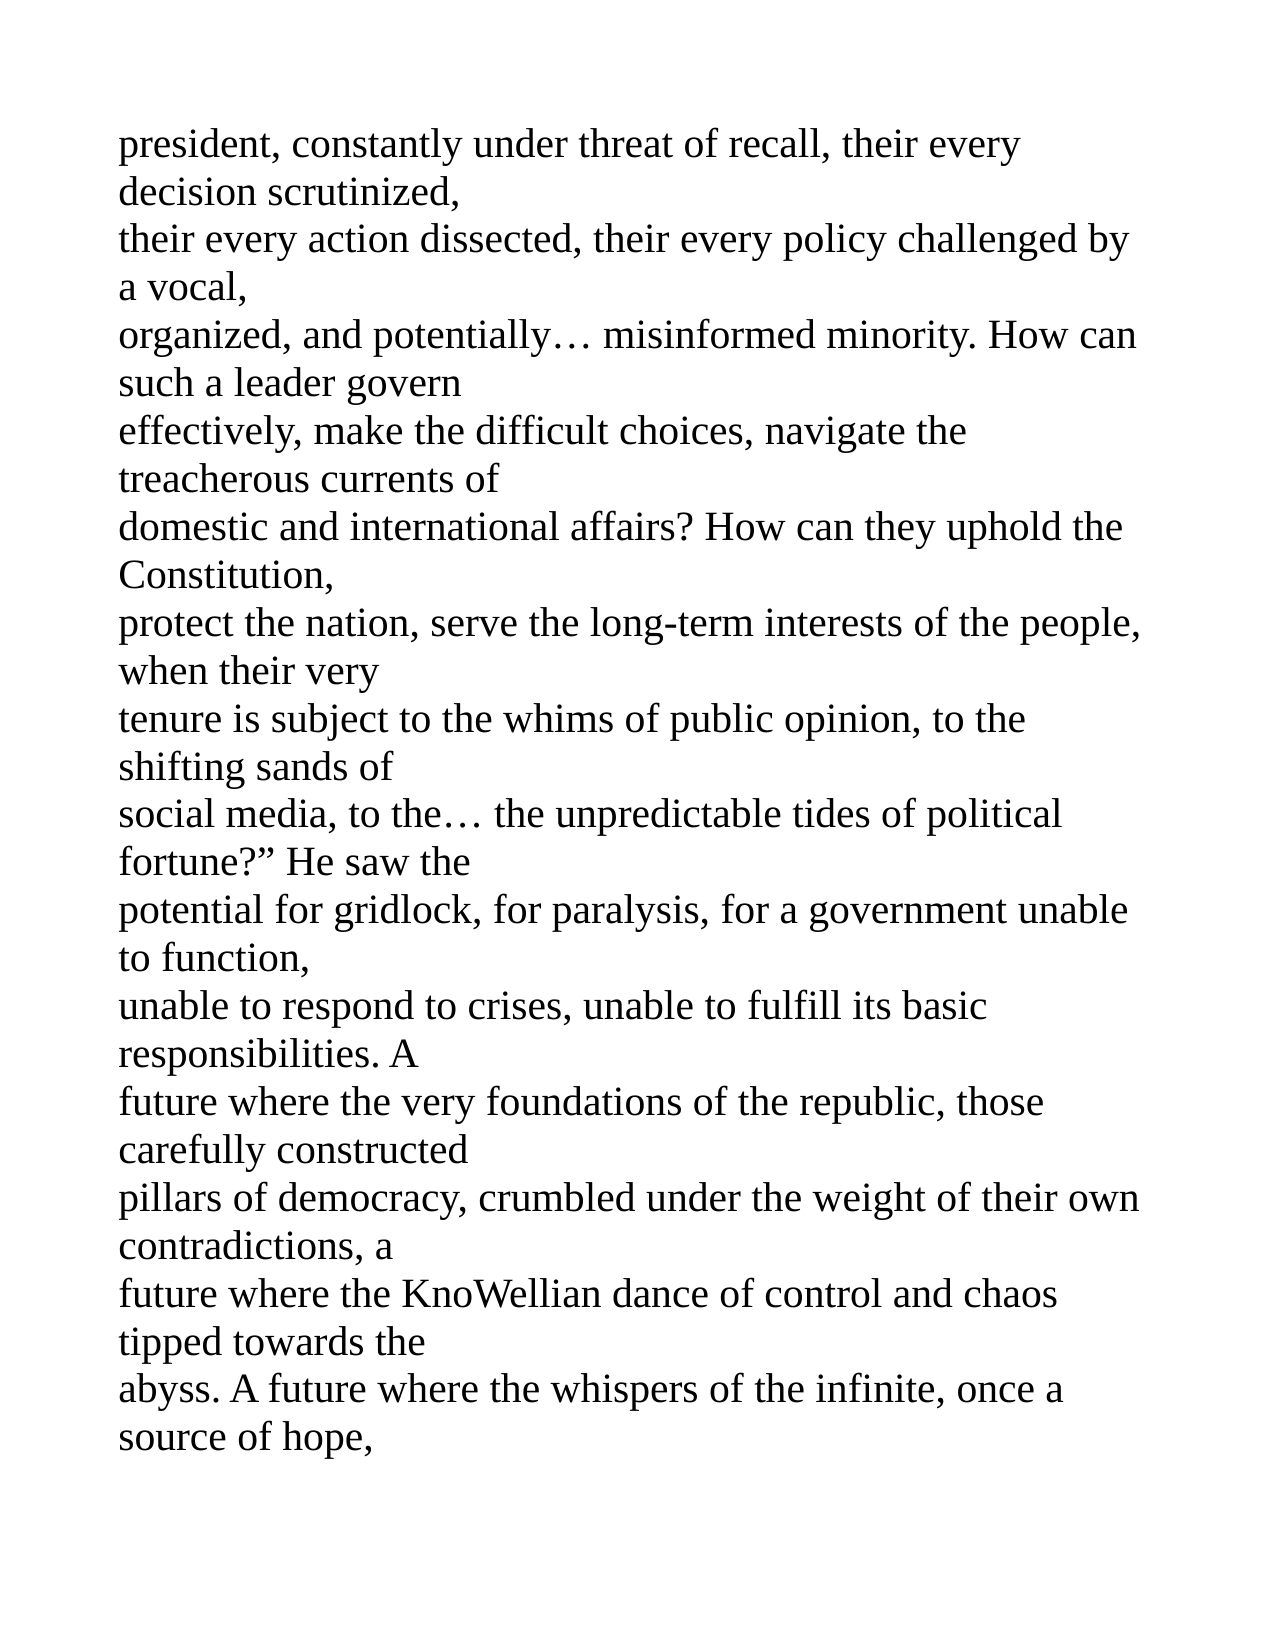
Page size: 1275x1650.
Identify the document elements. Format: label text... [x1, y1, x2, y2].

text unable to respond to crises, unable to fulfill its basic responsibilities. A [118, 981, 1157, 1076]
text organized, and potentially… misinformed minority. How can such a leader govern [118, 310, 1157, 406]
text protect the nation, serve the long-term interests of the people, when their very [118, 597, 1157, 693]
text future where the KnoWellian dance of control and chaos tipped towards the [118, 1268, 1157, 1364]
text domestic and international affairs? How can they uphold the Constitution, [118, 501, 1157, 597]
text their every action dissected, their every policy challenged by a vocal, [118, 214, 1157, 310]
text pillars of democracy, crumbled under the weight of their own contradictions, a [118, 1172, 1157, 1268]
text abyss. A future where the whispers of the infinite, once a source of hope, [118, 1364, 1157, 1460]
text potential for gridlock, for paralysis, for a government unable to function, [118, 885, 1157, 981]
text president, constantly under threat of recall, their every decision scrutinized, [118, 118, 1157, 214]
text social media, to the… the unpredictable tides of political fortune?” He saw the [118, 789, 1157, 885]
text effectively, make the difficult choices, navigate the treacherous currents of [118, 406, 1157, 501]
text tenure is subject to the whims of public opinion, to the shifting sands of [118, 693, 1157, 789]
text future where the very foundations of the republic, those carefully constructed [118, 1076, 1157, 1172]
